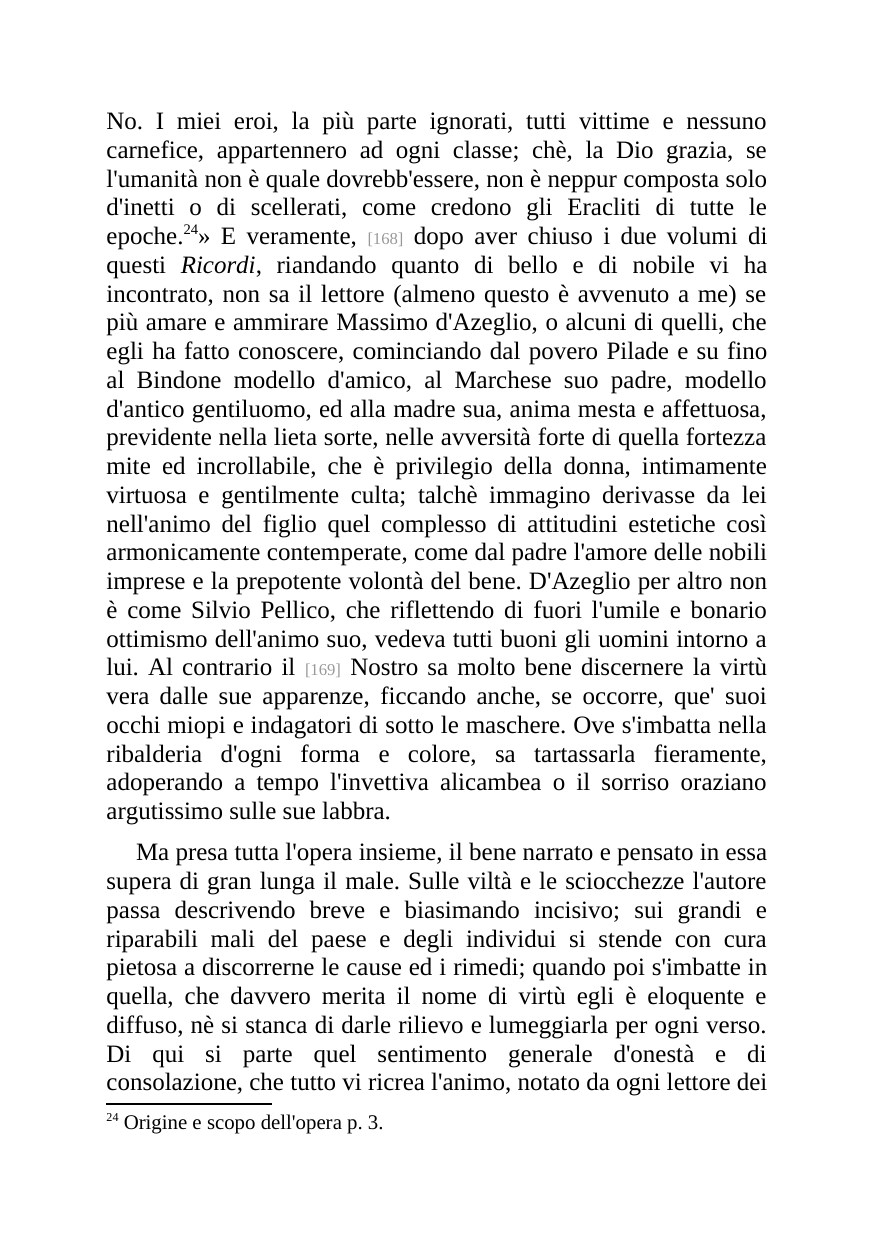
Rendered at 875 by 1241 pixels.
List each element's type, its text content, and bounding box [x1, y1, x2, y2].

text Origine e scopo dell'opera p. 3. [106, 1110, 768, 1134]
text No. I miei eroi, la più parte ignorati, tutti vittime e nessuno carnefice, appartennero ad ogni classe; chè, la Dio grazia, se l'umanità non è quale dovrebb'essere, non è neppur composta solo d'inetti o di scellerati, come credono gli Eracliti di tutte le epoche.» E veramente, [168] dopo aver chiuso i due volumi di questi Ricordi, riandando quanto di bello e di nobile vi ha incontrato, non sa il lettore (almeno questo è avvenuto a me) se più amare e ammirare Massimo d'Azeglio, o alcuni di quelli, che egli ha fatto conoscere, cominciando dal povero Pilade e su fino al Bindone modello d'amico, al Marchese suo padre, modello d'antico gentiluomo, ed alla madre sua, anima mesta e affettuosa, previdente nella lieta sorte, nelle avversità forte di quella fortezza mite ed incrollabile, che è privilegio della donna, intimamente virtuosa e gentilmente culta; talchè immagino derivasse da lei nell'animo del figlio quel complesso di attitudini estetiche così armonicamente contemperate, come dal padre l'amore delle nobili imprese e la prepotente volontà del bene. D'Azeglio per altro non è come Silvio Pellico, che riflettendo di fuori l'umile e bonario ottimismo dell'animo suo, vedeva tutti buoni gli uomini intorno a lui. Al contrario il [169] Nostro sa molto bene discernere la virtù vera dalle sue apparenze, ficcando anche, se occorre, que' suoi occhi miopi e indagatori di sotto le maschere. Ove s'imbatta nella ribalderia d'ogni forma e colore, sa tartassarla fieramente, adoperando a tempo l'invettiva alicambea o il sorriso oraziano argutissimo sulle sue labbra. [106, 106, 768, 825]
text Ma presa tutta l'opera insieme, il bene narrato e pensato in essa supera di gran lunga il male. Sulle viltà e le sciocchezze l'autore passa descrivendo breve e biasimando incisivo; sui grandi e riparabili mali del paese e degli individui si stende con cura pietosa a discorrerne le cause ed i rimedi; quando poi s'imbatte in quella, che davvero merita il nome di virtù egli è eloquente e diffuso, nè si stanca di darle rilievo e lumeggiarla per ogni verso. Di qui si parte quel sentimento generale d'onestà e di consolazione, che tutto vi ricrea l'animo, notato da ogni lettore dei [106, 837, 768, 1096]
